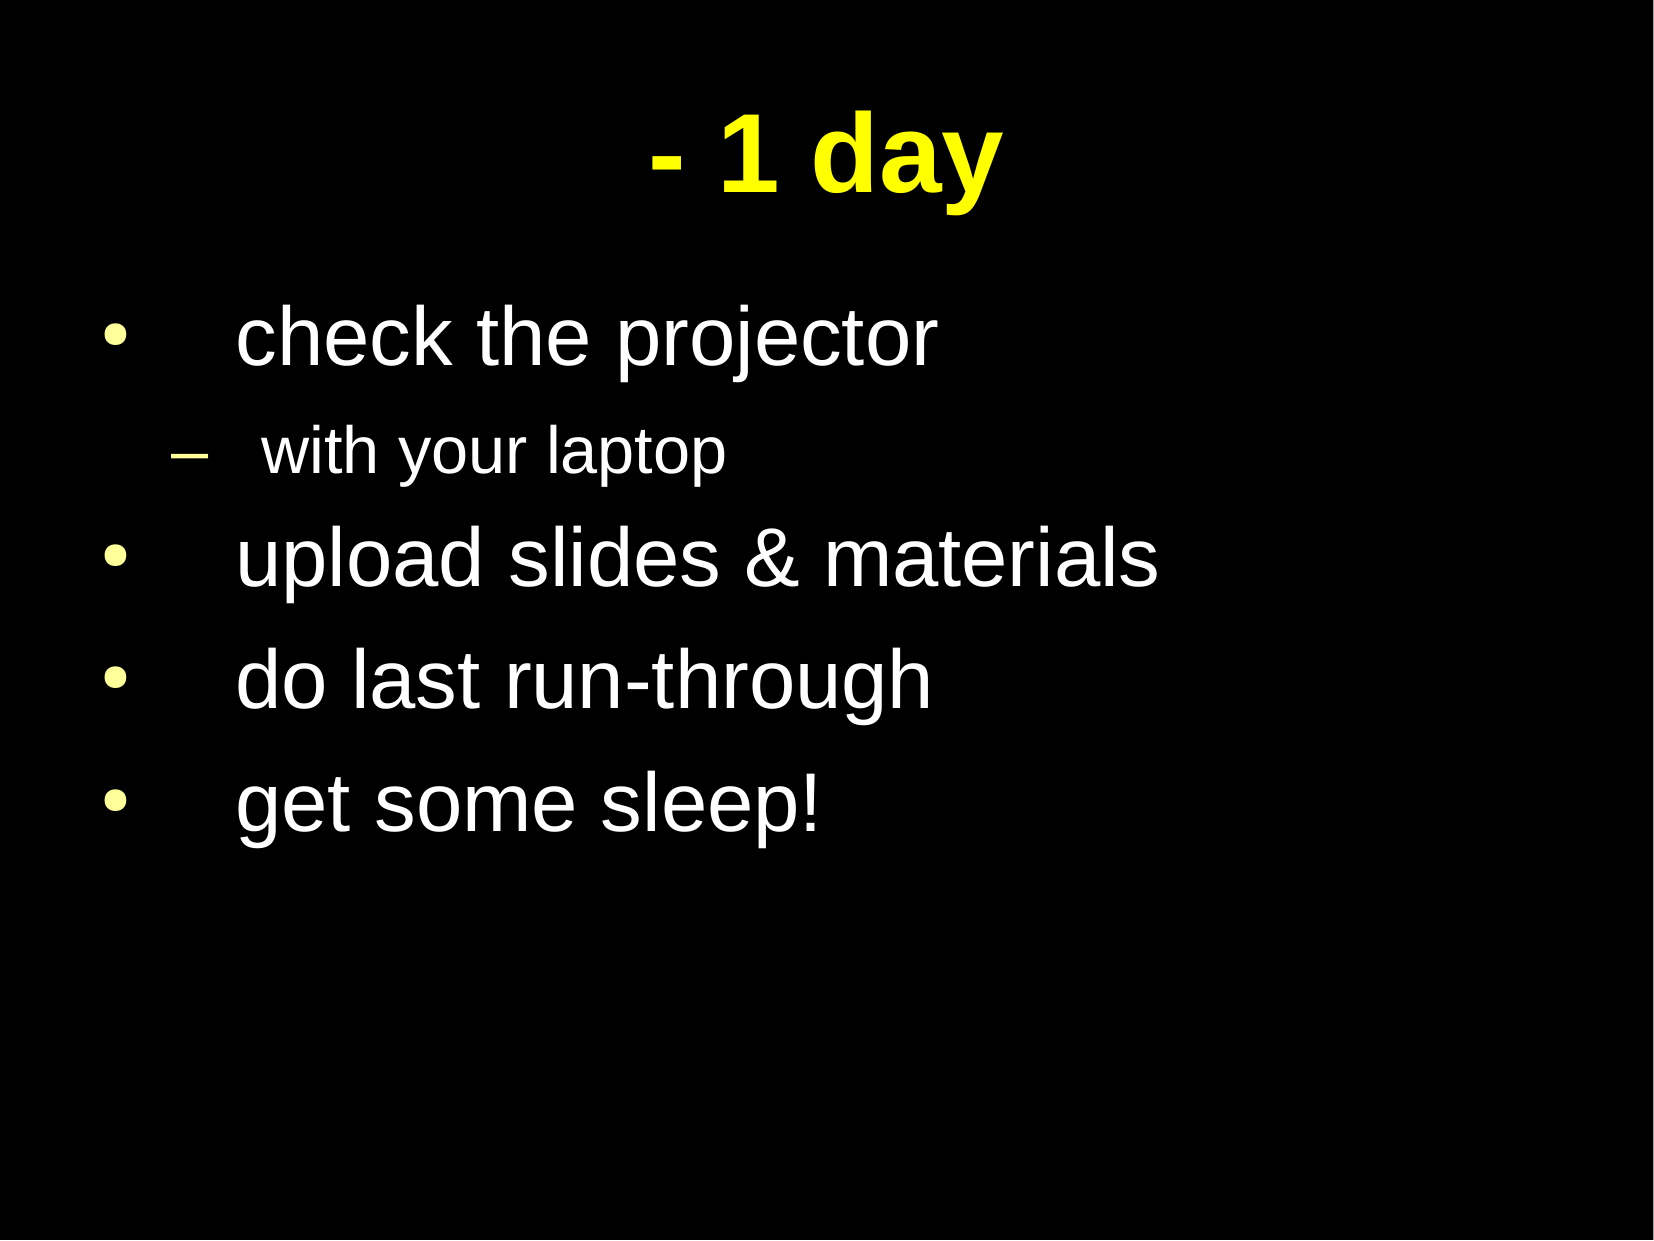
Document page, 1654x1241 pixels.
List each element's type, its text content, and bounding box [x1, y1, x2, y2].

list check the projector with your laptop upload slides & materials do last run-through get some sleep! [82, 290, 1571, 1109]
title - 1 day [82, 49, 1571, 257]
